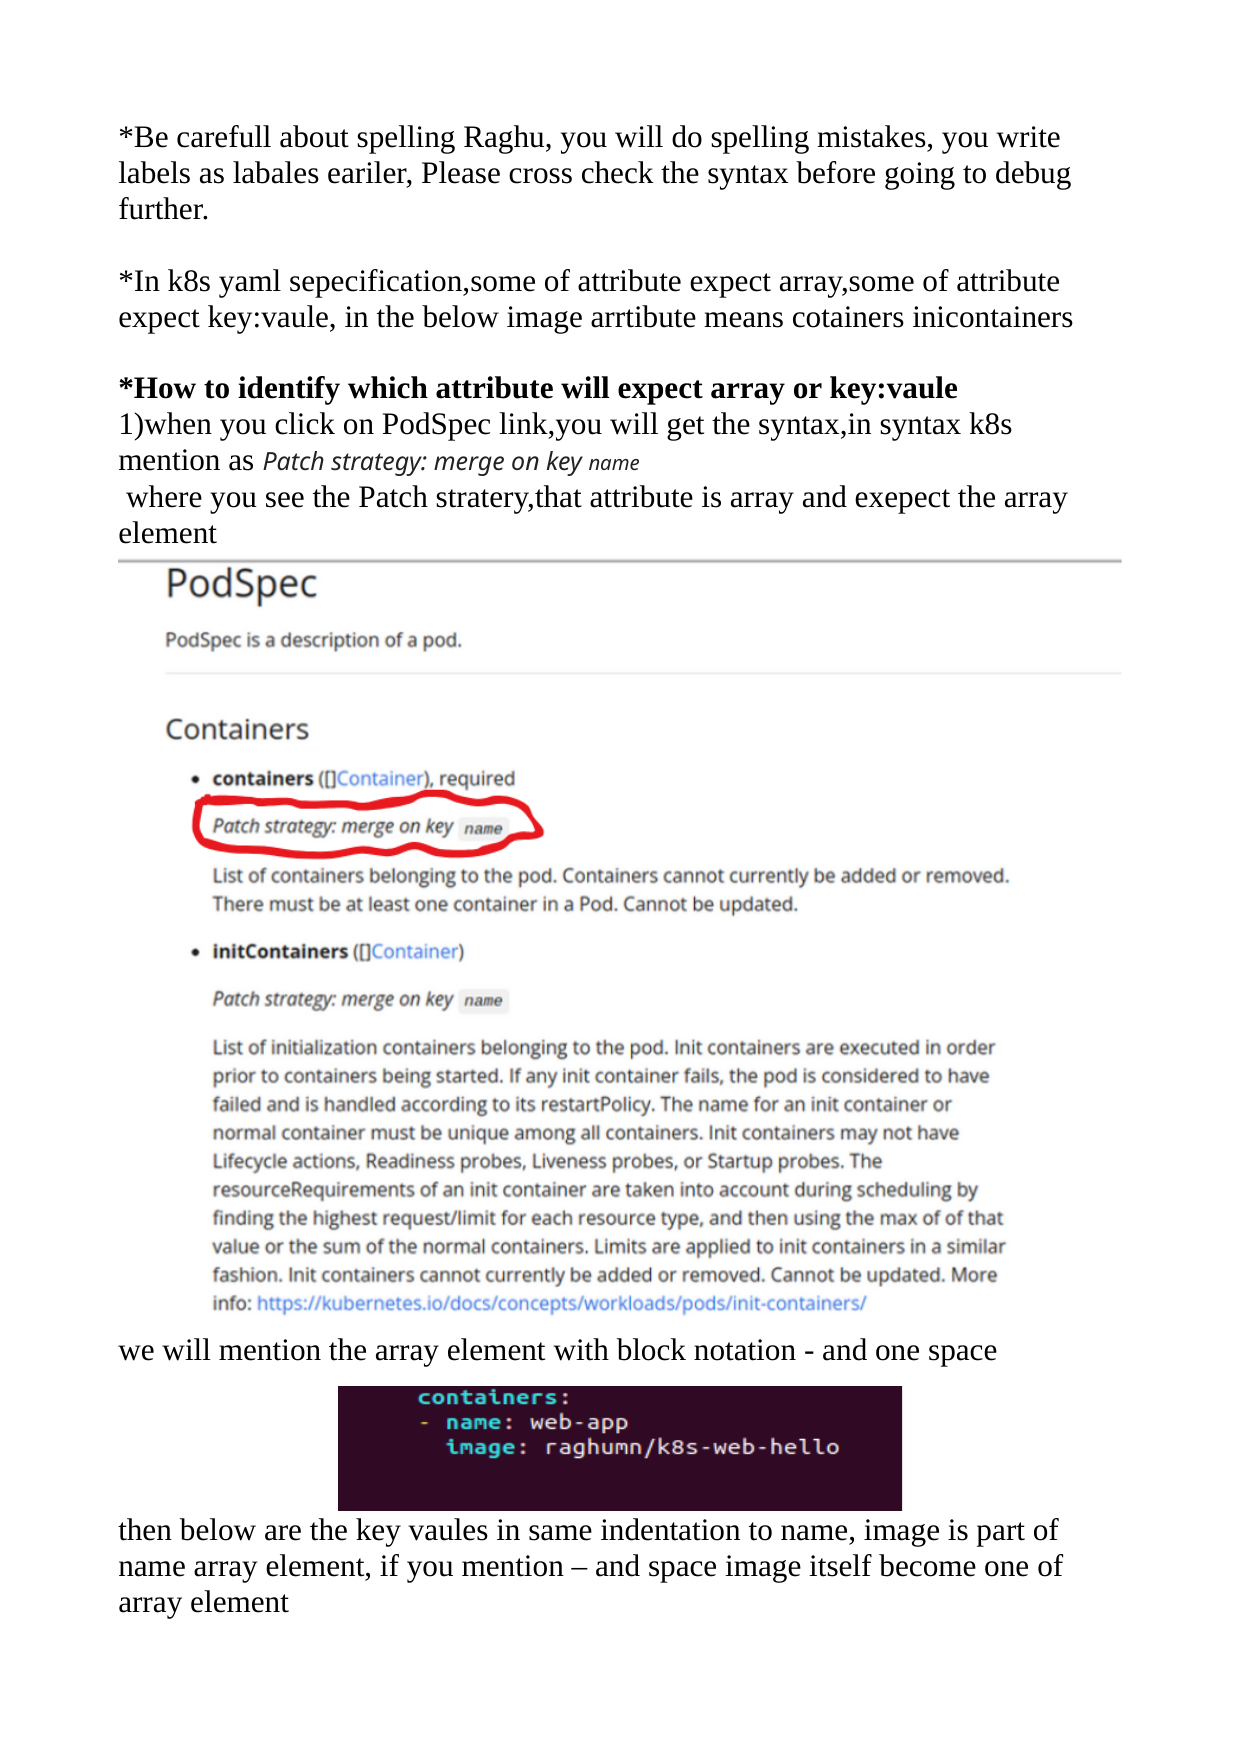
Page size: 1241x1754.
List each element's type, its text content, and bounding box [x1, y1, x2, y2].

text 1)when you click on PodSpec link,you will get the syntax,in syntax k8s mention as Patch strategy: merge on key name [118, 406, 1122, 478]
text we will mention the array element with block notation - and one space [118, 1332, 1122, 1367]
picture [118, 550, 1123, 1332]
text *Be carefull about spelling Raghu, you will do spelling mistakes, you write labels as labales eariler, Please cross check the syntax before going to debug further. [118, 118, 1122, 226]
text *How to identify which attribute will expect array or key:vaule [118, 370, 1122, 406]
picture [338, 1386, 903, 1511]
text *In k8s yaml sepecification,some of attribute expect array,some of attribute expect key:vaule, in the below image arrtibute means cotainers inicontainers [118, 262, 1122, 334]
text then below are the key vaules in same indentation to name, image is part of name array element, if you mention – and space image itself become one of array element [118, 1511, 1122, 1619]
text where you see the Patch stratery,that attribute is array and exepect the array element [118, 478, 1122, 550]
